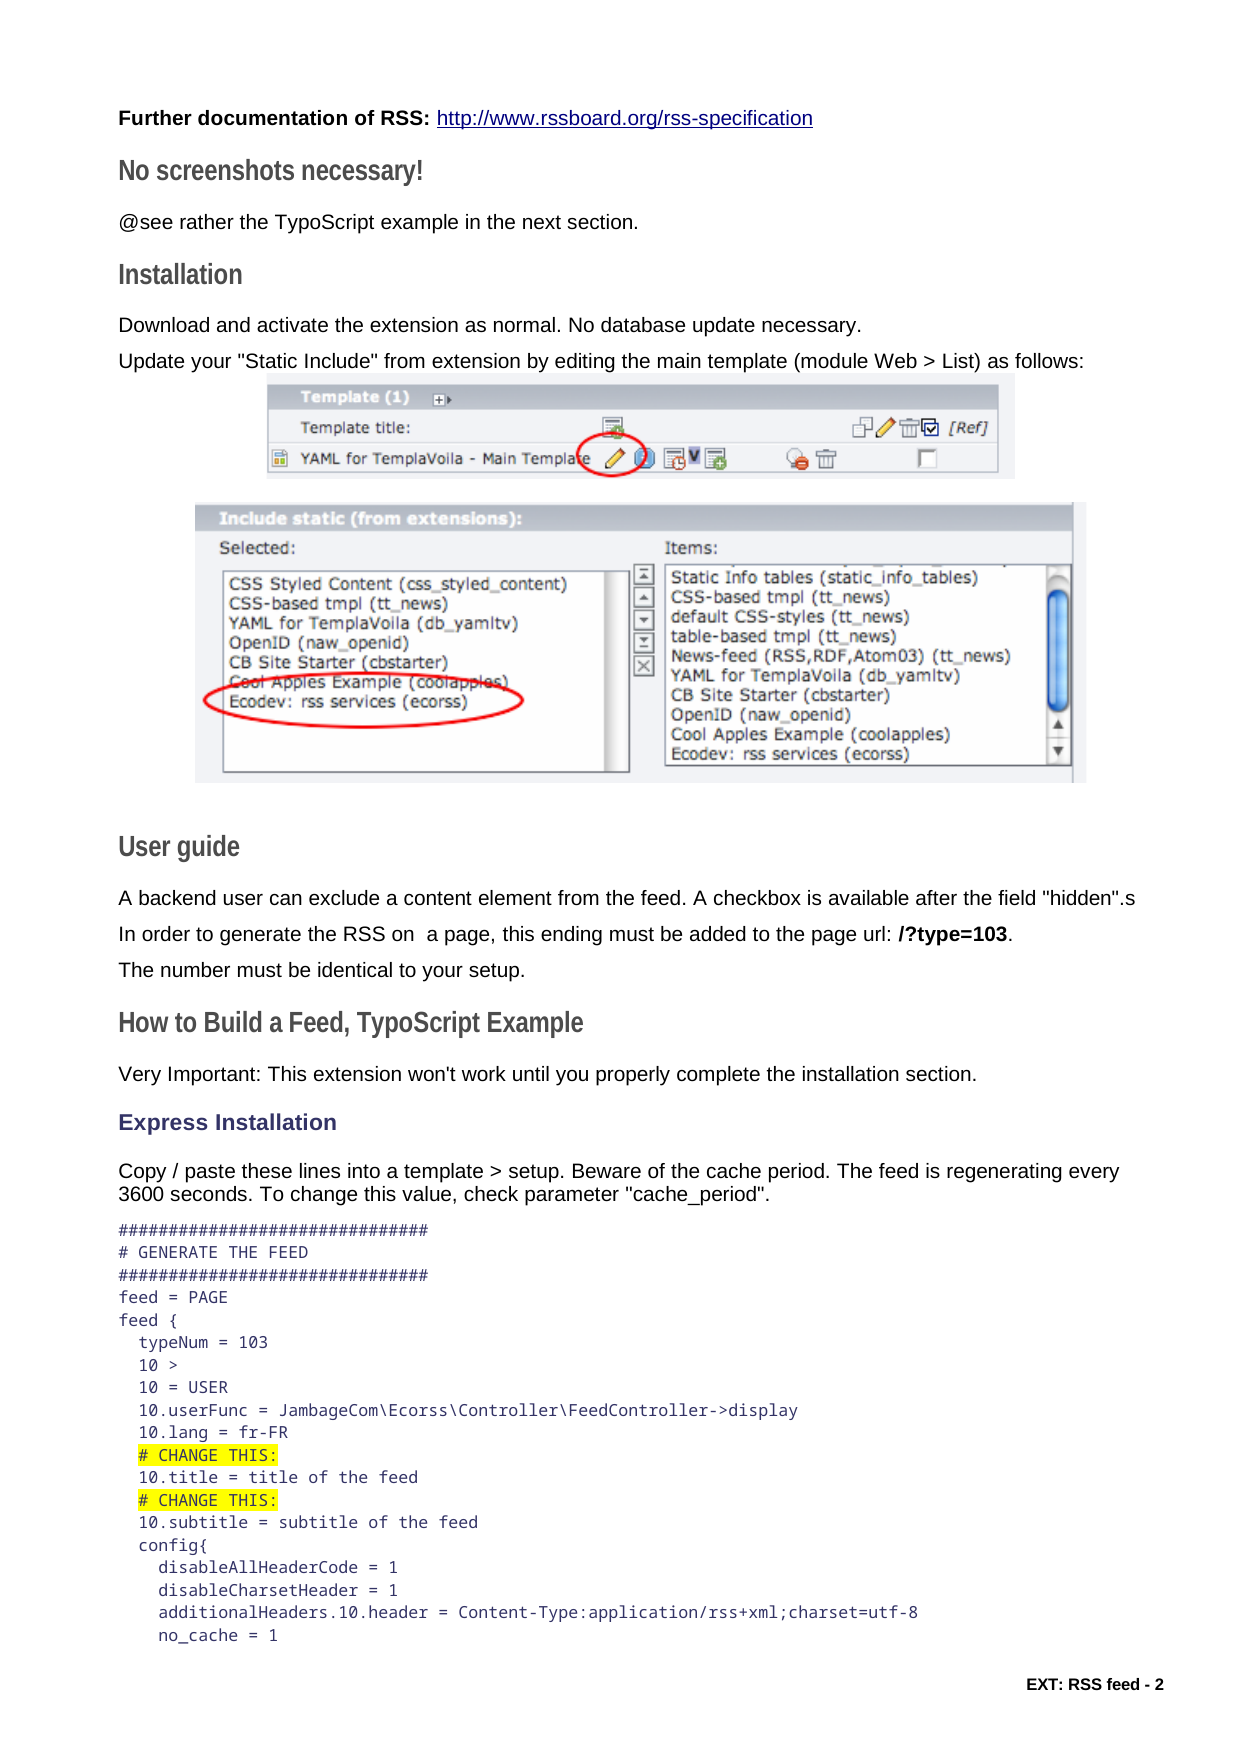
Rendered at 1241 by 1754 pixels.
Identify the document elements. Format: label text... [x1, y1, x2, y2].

text Copy / paste these lines into a template > setup. Beware of the cache period. The feed is regenerating every 3600 seconds. To change this value, check parameter "cache_period". [118, 1159, 1163, 1206]
text 10 > [118, 1354, 1163, 1376]
text # GENERATE THE FEED [118, 1241, 1163, 1264]
subtitle Installation [118, 257, 1163, 290]
text Update your "Static Include" from extension by editing the main template (module Web > List) as follows: [118, 350, 1163, 373]
text ############################### [118, 1264, 1163, 1286]
text no_cache = 1 [118, 1624, 1163, 1646]
text feed { [118, 1309, 1163, 1331]
picture [195, 502, 1087, 783]
text config{ [118, 1534, 1163, 1556]
subtitle Express Installation [118, 1109, 1163, 1136]
text Very Important: This extension won't work until you properly complete the installation section. [118, 1062, 1163, 1086]
text Download and activate the extension as normal. No database update necessary. [118, 314, 1163, 337]
subtitle No screenshots necessary! [118, 153, 1163, 186]
text @see rather the TypoScript example in the next section. [118, 210, 1163, 234]
text disableAllHeaderCode = 1 [118, 1556, 1163, 1579]
text 10.userFunc = JambageCom\Ecorss\Controller\FeedController->display [118, 1399, 1163, 1421]
text disableCharsetHeader = 1 [118, 1579, 1163, 1601]
subtitle User guide [118, 830, 1163, 863]
text ############################### [118, 1219, 1163, 1241]
text feed = PAGE [118, 1286, 1163, 1309]
picture [266, 373, 1015, 479]
text additionalHeaders.10.header = Content-Type:application/rss+xml;charset=utf-8 [118, 1601, 1163, 1624]
text The number must be identical to your setup. [118, 958, 1163, 982]
text A backend user can exclude a content element from the feed. A checkbox is available after the field "hidden".s [118, 886, 1163, 910]
subtitle How to Build a Feed, TypoScript Example [118, 1006, 1163, 1039]
text 10.subtitle = subtitle of the feed [118, 1511, 1163, 1534]
text 10 = USER [118, 1376, 1163, 1399]
text 10.title = title of the feed [118, 1466, 1163, 1489]
text Further documentation of RSS: http://www.rssboard.org/rss-specification [118, 106, 1163, 130]
text In order to generate the RSS on a page, this ending must be added to the page url: /?type=103. [118, 922, 1163, 946]
text 10.lang = fr-FR [118, 1421, 1163, 1444]
text # CHANGE THIS: [118, 1444, 1163, 1466]
text # CHANGE THIS: [118, 1489, 1163, 1511]
text typeNum = 103 [118, 1331, 1163, 1354]
